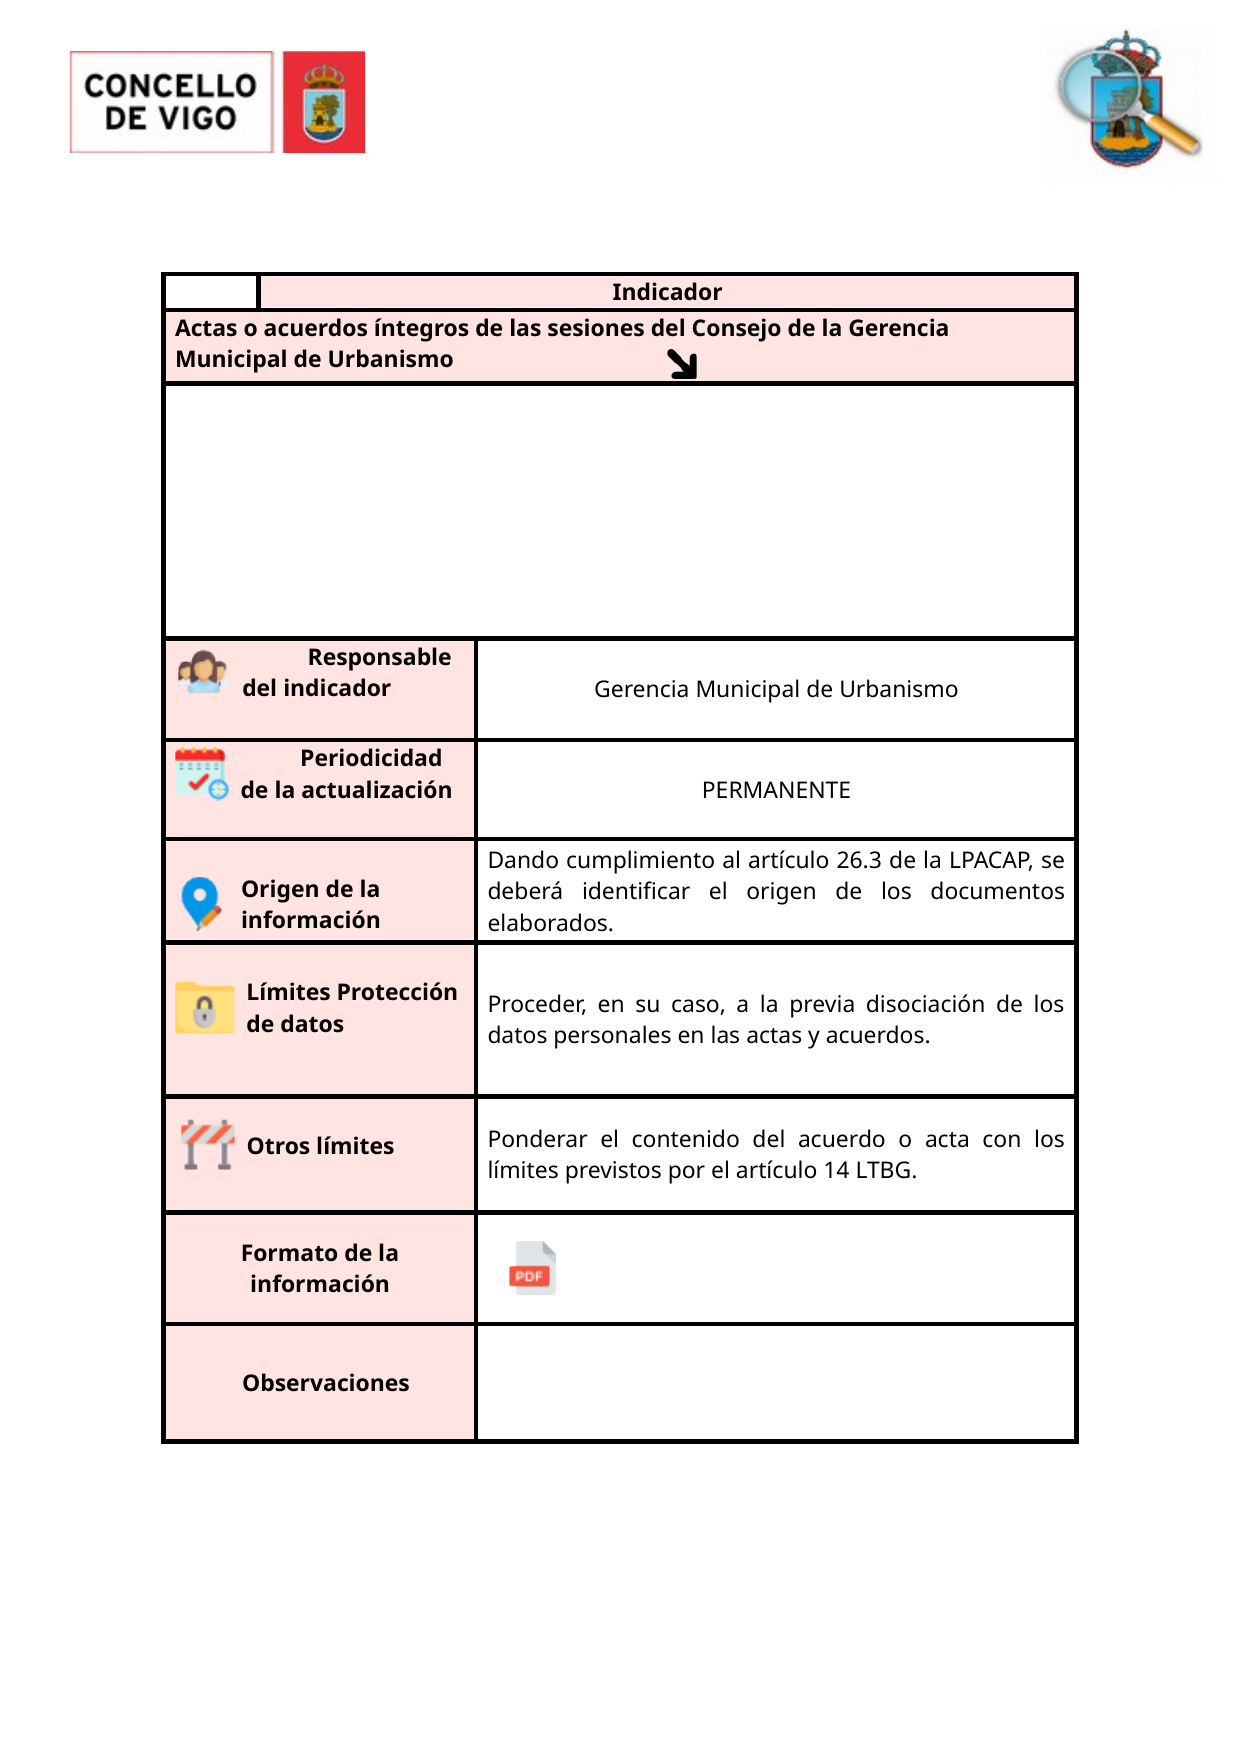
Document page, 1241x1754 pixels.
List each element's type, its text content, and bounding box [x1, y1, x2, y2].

table_cell Periodicidad de la actualización [166, 742, 474, 837]
picture [175, 747, 229, 801]
table_cell Responsable del indicador [166, 641, 474, 738]
table_cell Proceder, en su caso, a la previa disociación de los datos personales en las actas y acuerdos. [478, 945, 1074, 1094]
table_cell PERMANENTE [478, 742, 1074, 837]
picture [181, 1118, 235, 1172]
table_header [166, 276, 256, 307]
table_cell [478, 1326, 1074, 1439]
picture [193, 889, 207, 901]
picture [175, 978, 235, 1038]
table_cell Actas o acuerdos íntegros de las sesiones del Consejo de la Gerencia Municipal de Urbanismo [166, 312, 1074, 381]
picture [667, 349, 697, 379]
picture [175, 877, 229, 931]
table_cell Límites Protección de datos [166, 945, 474, 1094]
table_cell Gerencia Municipal de Urbanismo [478, 641, 1074, 738]
picture [506, 1241, 560, 1295]
table_cell Otros límites [166, 1099, 474, 1210]
picture [177, 645, 231, 699]
table_header Indicador [261, 276, 1074, 307]
table_cell [478, 1215, 1074, 1322]
table_cell Origen de la información [166, 841, 474, 940]
table_cell [166, 386, 1074, 636]
table_cell Ponderar el contenido del acuerdo o acta con los límites previstos por el artículo 14 LTBG. [478, 1099, 1074, 1210]
table_cell Observaciones [166, 1326, 474, 1439]
table_cell Dando cumplimiento al artículo 26.3 de la LPACAP, se deberá identificar el origen de los documentos elaborados. [478, 841, 1074, 940]
picture [1040, 26, 1218, 186]
picture [69, 51, 365, 153]
table_cell Formato de la información [166, 1215, 474, 1322]
